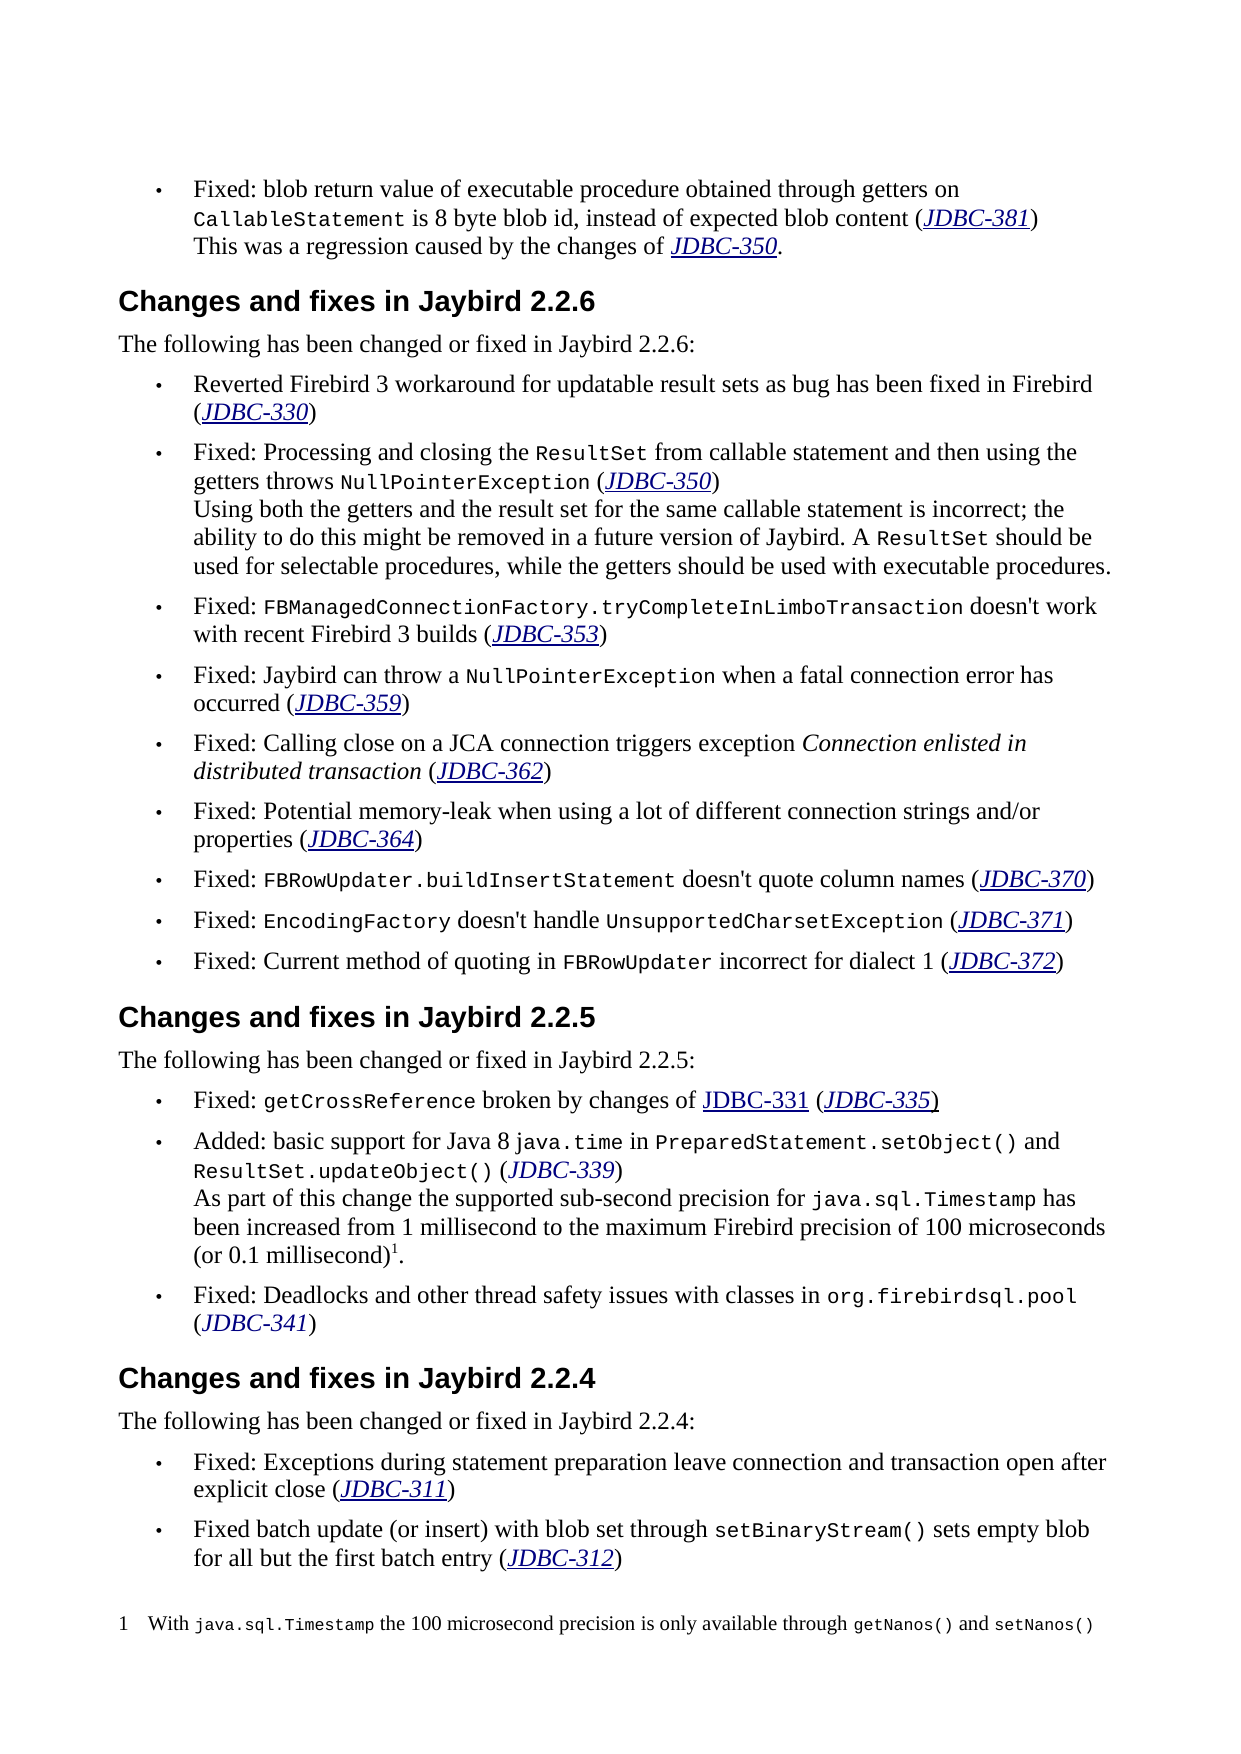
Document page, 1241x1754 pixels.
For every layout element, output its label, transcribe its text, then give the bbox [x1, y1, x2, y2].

list Fixed: Calling close on a JCA connection triggers exception Connection enlisted in distributed transaction (JDBC-362) [156, 729, 1122, 785]
list Added: basic support for Java 8 java.time in PreparedStatement.setObject() and ResultSet.updateObject() (JDBC-339) As part of this change the supported sub-second precision for java.sql.Timestamp has been increased from 1 millisecond to the maximum Firebird precision of 100 microseconds (or 0.1 millisecond). [156, 1127, 1122, 1268]
list Fixed: FBRowUpdater.buildInsertStatement doesn't quote column names (JDBC-370) [156, 865, 1122, 894]
list With java.sql.Timestamp the 100 microsecond precision is only available through getNanos() and setNanos() [118, 1612, 1122, 1636]
list Reverted Firebird 3 workaround for updatable result sets as bug has been fixed in Firebird (JDBC-330) [156, 371, 1122, 426]
subtitle Changes and fixes in Jaybird 2.2.5 [118, 1001, 1122, 1034]
list Fixed: getCrossReference broken by changes of JDBC-331 (JDBC-335) [156, 1086, 1122, 1115]
list Fixed: EncodingFactory doesn't handle UnsupportedCharsetException (JDBC-371) [156, 906, 1122, 935]
text The following has been changed or fixed in Jaybird 2.2.5: [118, 1046, 1122, 1074]
list Fixed: blob return value of executable procedure obtained through getters on CallableStatement is 8 byte blob id, instead of expected blob content (JDBC-381) This was a regression caused by the changes of JDBC-350. [156, 175, 1122, 260]
text The following has been changed or fixed in Jaybird 2.2.6: [118, 330, 1122, 358]
subtitle Changes and fixes in Jaybird 2.2.6 [118, 285, 1122, 318]
list Fixed: Jaybird can throw a NullPointerException when a fatal connection error has occurred (JDBC-359) [156, 661, 1122, 717]
subtitle Changes and fixes in Jaybird 2.2.4 [118, 1362, 1122, 1395]
list Fixed: Current method of quoting in FBRowUpdater incorrect for dialect 1 (JDBC-372) [156, 947, 1122, 976]
list Fixed: Processing and closing the ResultSet from callable statement and then using the getters throws NullPointerException (JDBC-350) Using both the getters and the result set for the same callable statement is incorrect; the ability to do this might be removed in a future version of Jaybird. A ResultSet should be used for selectable procedures, while the getters should be used with executable procedures. [156, 438, 1122, 579]
list Fixed batch update (or insert) with blob set through setBinaryStream() sets empty blob for all but the first batch entry (JDBC-312) [156, 1516, 1122, 1572]
list Fixed: Potential memory-leak when using a lot of different connection strings and/or properties (JDBC-364) [156, 797, 1122, 853]
text The following has been changed or fixed in Jaybird 2.2.4: [118, 1407, 1122, 1435]
list Fixed: Deadlocks and other thread safety issues with classes in org.firebirdsql.pool (JDBC-341) [156, 1281, 1122, 1337]
list Fixed: FBManagedConnectionFactory.tryCompleteInLimboTransaction doesn't work with recent Firebird 3 builds (JDBC-353) [156, 592, 1122, 648]
list Fixed: Exceptions during statement preparation leave connection and transaction open after explicit close (JDBC-311) [156, 1448, 1122, 1503]
